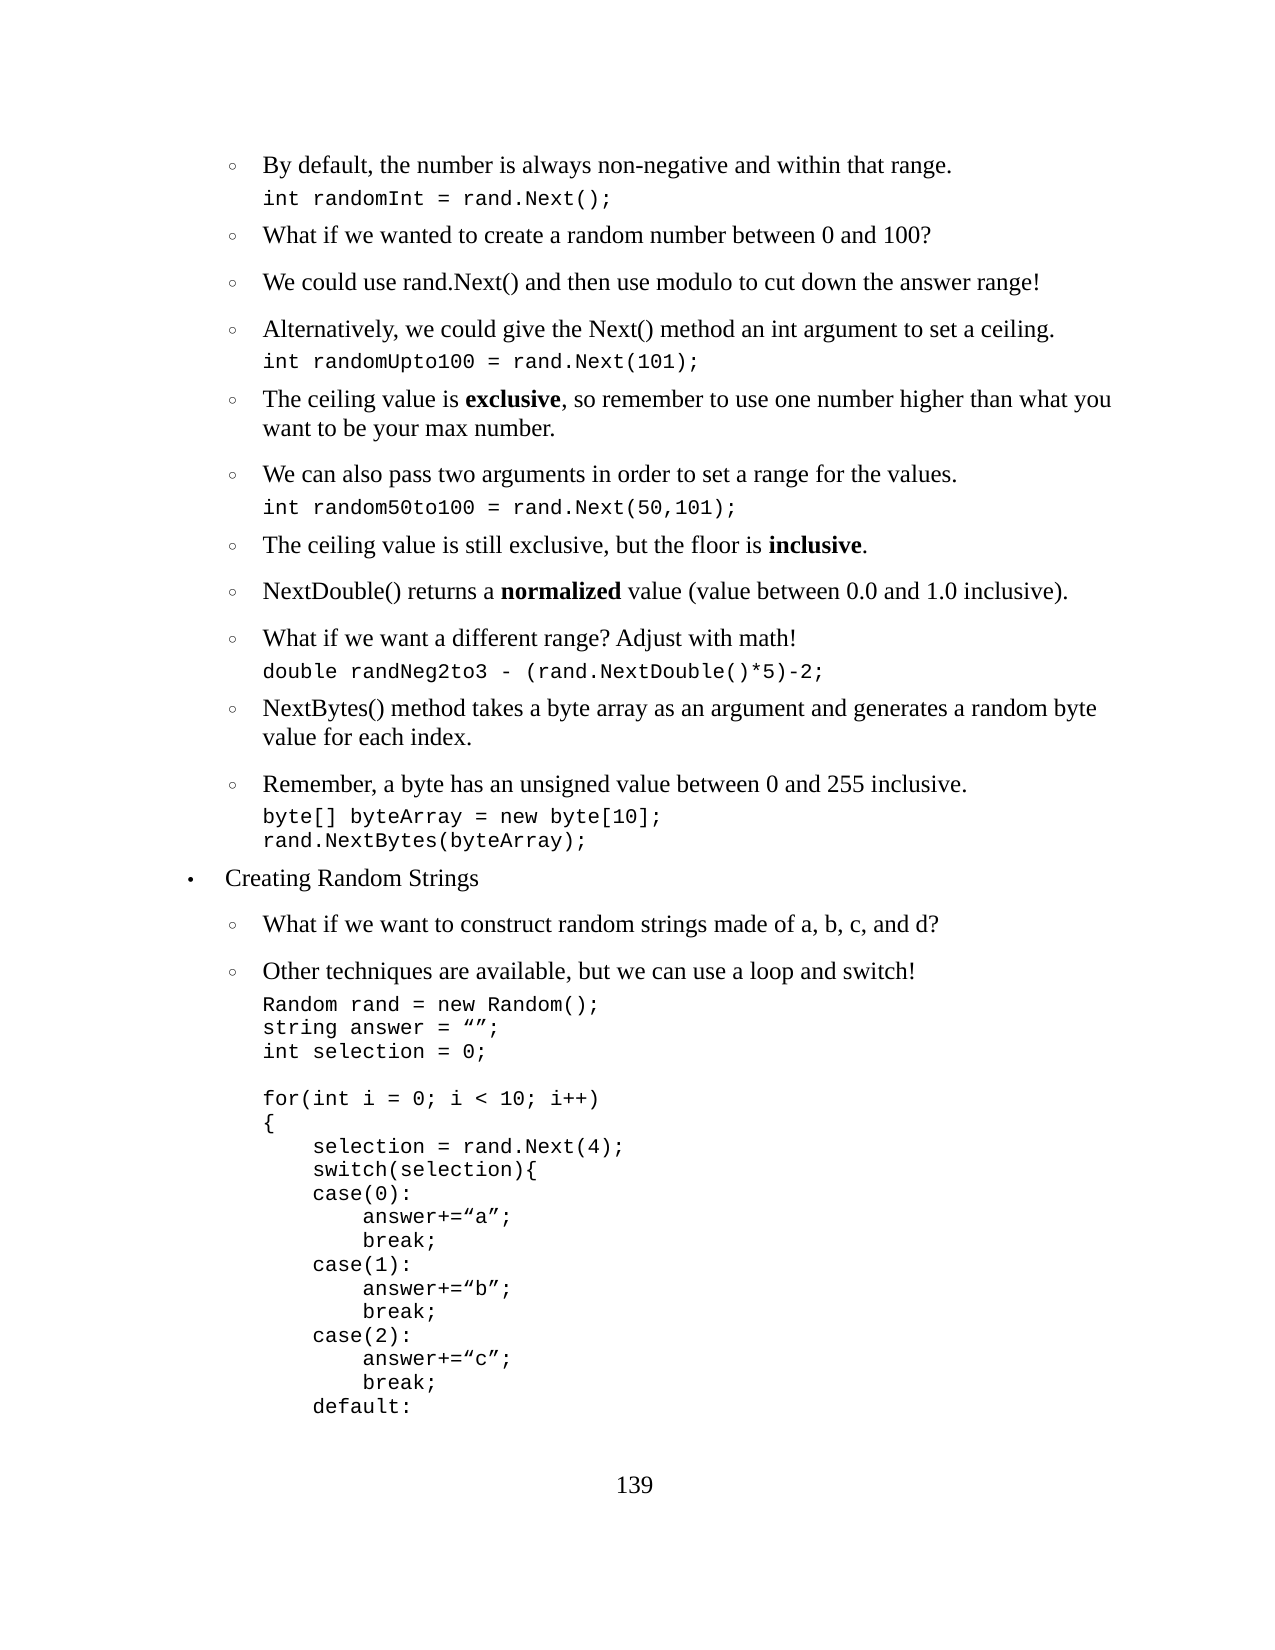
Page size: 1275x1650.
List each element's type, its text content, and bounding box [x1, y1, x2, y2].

list NextDouble() returns a normalized value (value between 0.0 and 1.0 inclusive). [225, 576, 1125, 605]
list string answer = “”; [225, 1017, 1125, 1041]
list int selection = 0; [225, 1041, 1125, 1065]
list The ceiling value is still exclusive, but the floor is inclusive. [225, 530, 1125, 558]
list What if we want to construct random strings made of a, b, c, and d? [225, 909, 1125, 938]
list break; [225, 1372, 1125, 1396]
list Other techniques are available, but we can use a loop and switch! [225, 956, 1125, 985]
list double randNeg2to3 - (rand.NextDouble()*5)-2; [225, 661, 1125, 684]
list case(0): [225, 1183, 1125, 1207]
list case(1): [225, 1254, 1125, 1277]
list break; [225, 1230, 1125, 1254]
list int randomUpto100 = rand.Next(101); [225, 351, 1125, 375]
list int randomInt = rand.Next(); [225, 188, 1125, 211]
list What if we want a different range? Adjust with math! [225, 623, 1125, 652]
list answer+=“a”; [225, 1207, 1125, 1230]
list { [225, 1112, 1125, 1136]
list selection = rand.Next(4); [225, 1136, 1125, 1159]
list answer+=“b”; [225, 1277, 1125, 1301]
list Random rand = new Random(); [225, 994, 1125, 1017]
list Remember, a byte has an unsigned value between 0 and 255 inclusive. [225, 769, 1125, 797]
list for(int i = 0; i < 10; i++) [225, 1088, 1125, 1112]
list answer+=“c”; [225, 1348, 1125, 1372]
list What if we wanted to create a random number between 0 and 100? [225, 220, 1125, 249]
list We could use rand.Next() and then use modulo to cut down the answer range! [225, 267, 1125, 296]
list Creating Random Strings [187, 863, 1125, 891]
list byte[] byteArray = new byte[10]; [225, 806, 1125, 830]
list We can also pass two arguments in order to set a range for the values. [225, 459, 1125, 488]
list break; [225, 1301, 1125, 1325]
list rand.NextBytes(byteArray); [225, 830, 1125, 854]
list int random50to100 = rand.Next(50,101); [225, 497, 1125, 521]
list NextBytes() method takes a byte array as an argument and generates a random byte value for each index. [225, 693, 1125, 751]
list switch(selection){ [225, 1159, 1125, 1183]
list case(2): [225, 1325, 1125, 1348]
list Alternatively, we could give the Next() method an int argument to set a ceiling. [225, 314, 1125, 342]
list default: [225, 1396, 1125, 1419]
list By default, the number is always non-negative and within that range. [225, 150, 1125, 179]
list The ceiling value is exclusive, so remember to use one number higher than what you want to be your max number. [225, 384, 1125, 441]
